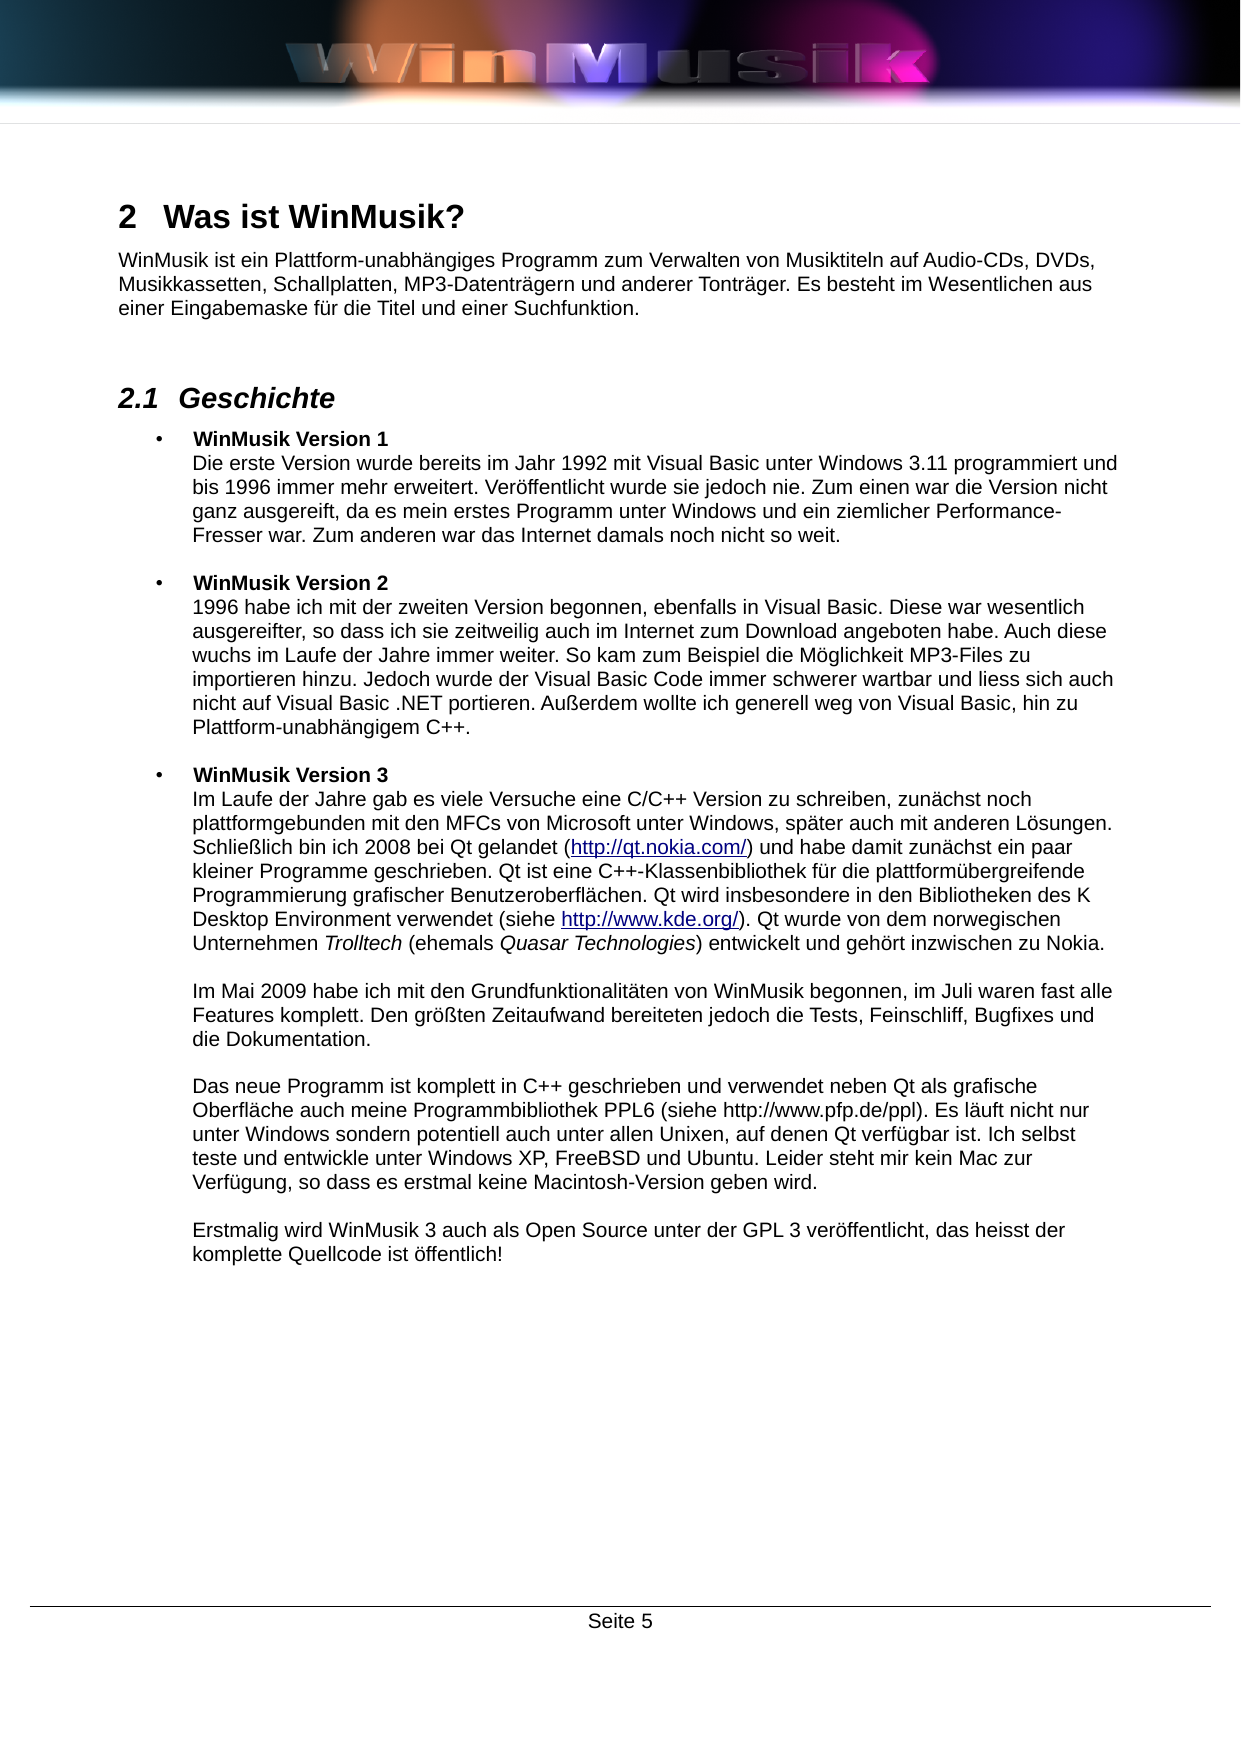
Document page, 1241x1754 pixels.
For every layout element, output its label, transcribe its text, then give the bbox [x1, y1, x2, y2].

text WinMusik ist ein Plattform-unabhängiges Programm zum Verwalten von Musiktiteln auf Audio-CDs, DVDs, Musikkassetten, Schallplatten, MP3-Datenträgern und anderer Tonträger. Es besteht im Wesentlichen aus einer Eingabemaske für die Titel und einer Suchfunktion. [118, 248, 1122, 319]
list WinMusik Version 1 [156, 427, 1122, 451]
text 1996 habe ich mit der zweiten Version begonnen, ebenfalls in Visual Basic. Diese war wesentlich ausgereifter, so dass ich sie zeitweilig auch im Internet zum Download angeboten habe. Auch diese wuchs im Laufe der Jahre immer weiter. So kam zum Beispiel die Möglichkeit MP3-Files zu importieren hinzu. Jedoch wurde der Visual Basic Code immer schwerer wartbar und liess sich auch nicht auf Visual Basic .NET portieren. Außerdem wollte ich generell weg von Visual Basic, hin zu Plattform-unabhängigem C++. [192, 595, 1122, 739]
subtitle Was ist WinMusik? [118, 197, 1122, 235]
subtitle Geschichte [118, 381, 1122, 414]
text Die erste Version wurde bereits im Jahr 1992 mit Visual Basic unter Windows 3.11 programmiert und bis 1996 immer mehr erweitert. Veröffentlicht wurde sie jedoch nie. Zum einen war die Version nicht ganz ausgereift, da es mein erstes Programm unter Windows und ein ziemlicher Performance-Fresser war. Zum anderen war das Internet damals noch nicht so weit. [192, 451, 1122, 547]
list WinMusik Version 3 [156, 763, 1122, 787]
text Im Laufe der Jahre gab es viele Versuche eine C/C++ Version zu schreiben, zunächst noch plattformgebunden mit den MFCs von Microsoft unter Windows, später auch mit anderen Lösungen. Schließlich bin ich 2008 bei Qt gelandet (http://qt.nokia.com/) und habe damit zunächst ein paar kleiner Programme geschrieben. Qt ist eine C++-Klassenbibliothek für die plattformübergreifende Programmierung grafischer Benutzeroberflächen. Qt wird insbesondere in den Bibliotheken des K Desktop Environment verwendet (siehe http://www.kde.org/). Qt wurde von dem norwegischen Unternehmen Trolltech (ehemals Quasar Technologies) entwickelt und gehört inzwischen zu Nokia. [192, 787, 1122, 954]
text Das neue Programm ist komplett in C++ geschrieben und verwendet neben Qt als grafische Oberfläche auch meine Programmbibliothek PPL6 (siehe http://www.pfp.de/ppl). Es läuft nicht nur unter Windows sondern potentiell auch unter allen Unixen, auf denen Qt verfügbar ist. Ich selbst teste und entwickle unter Windows XP, FreeBSD und Ubuntu. Leider steht mir kein Mac zur Verfügung, so dass es erstmal keine Macintosh-Version geben wird. Erstmalig wird WinMusik 3 auch als Open Source unter der GPL 3 veröffentlicht, das heisst der komplette Quellcode ist öffentlich! [192, 1074, 1122, 1266]
list WinMusik Version 2 [156, 571, 1122, 595]
text Im Mai 2009 habe ich mit den Grundfunktionalitäten von WinMusik begonnen, im Juli waren fast alle Features komplett. Den größten Zeitaufwand bereiteten jedoch die Tests, Feinschliff, Bugfixes und die Dokumentation. [192, 978, 1122, 1050]
